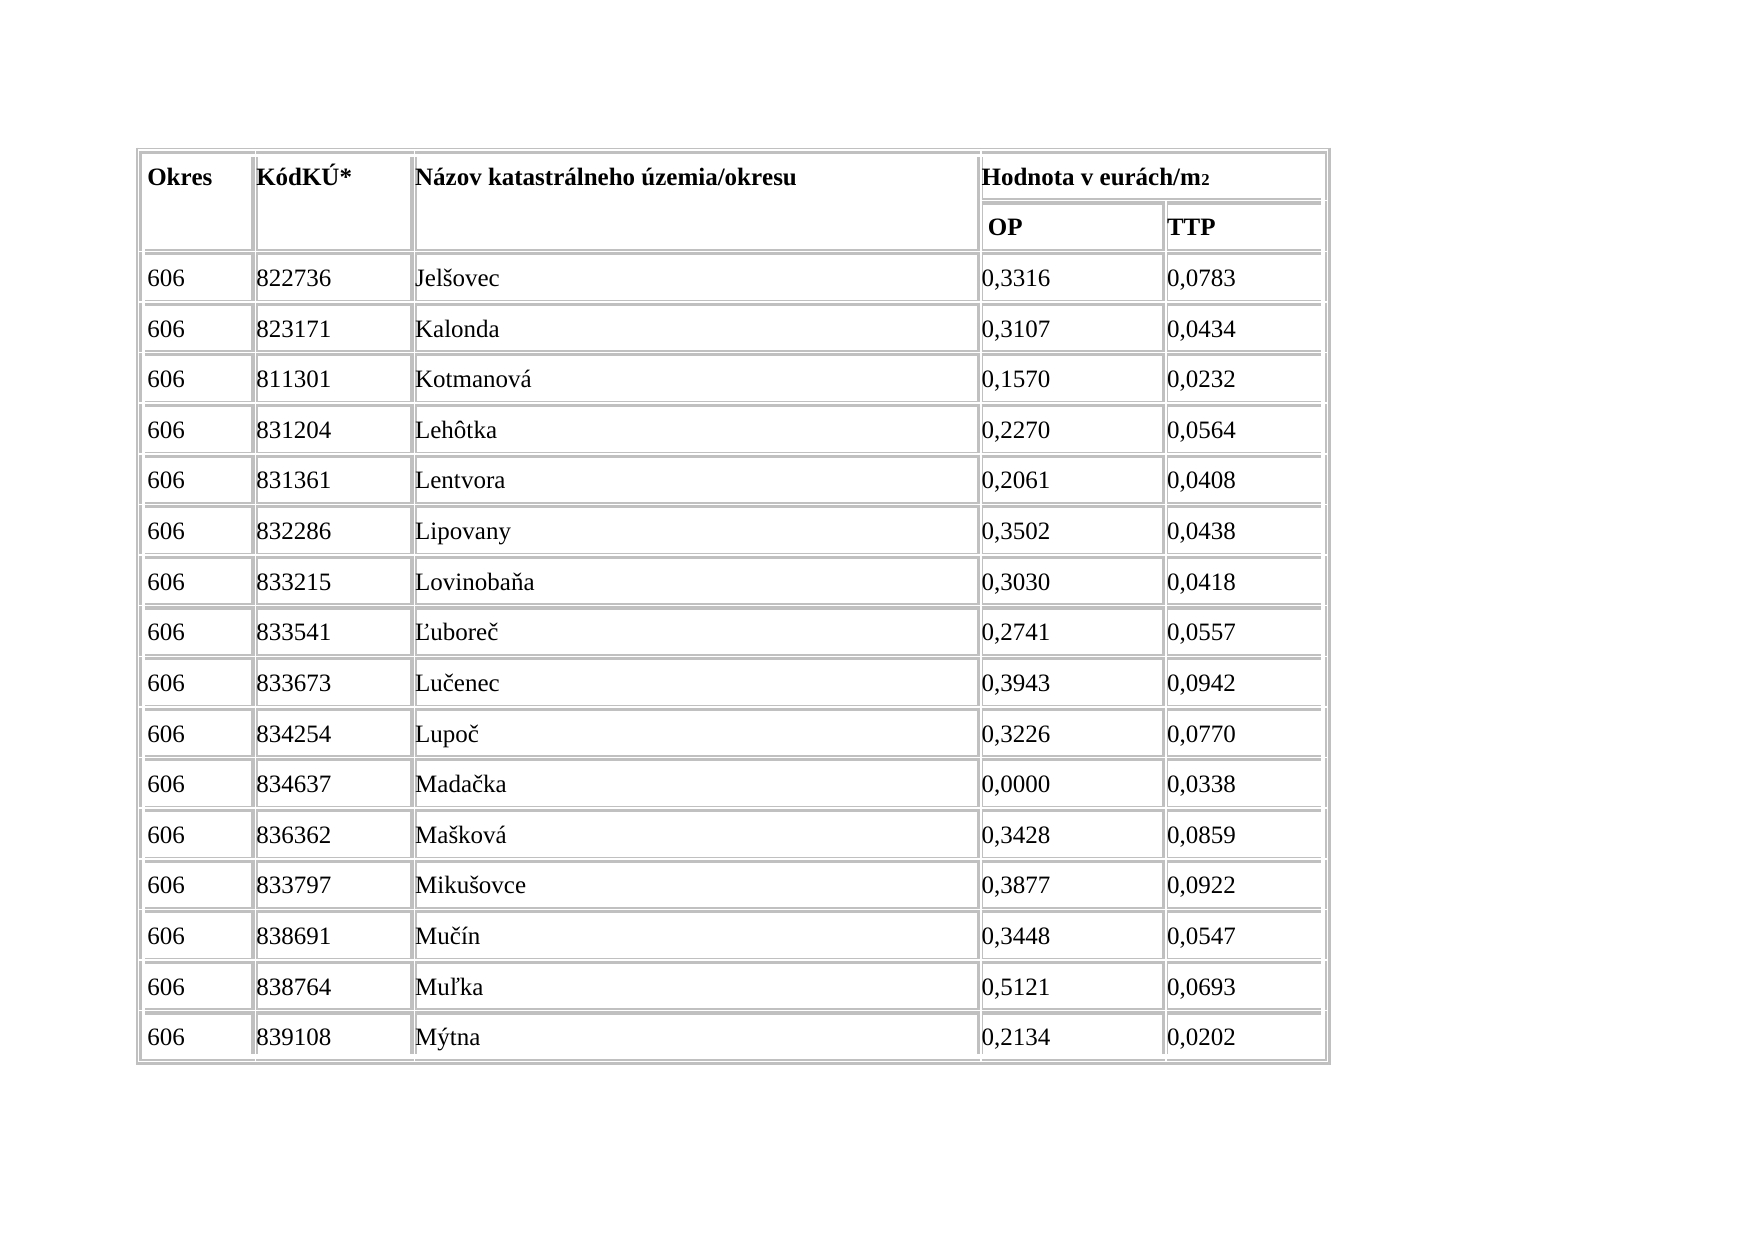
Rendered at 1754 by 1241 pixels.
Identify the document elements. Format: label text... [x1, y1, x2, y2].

table_cell 0,3428 [983, 812, 1162, 856]
table_cell Kotmanová [417, 356, 977, 401]
table_cell 0,3030 [983, 559, 1162, 603]
table_cell 0,0408 [1165, 451, 1328, 502]
table_cell 0,0922 [1165, 856, 1328, 907]
table_cell 0,3448 [983, 913, 1162, 958]
table_cell 606 [139, 705, 254, 755]
table_cell 831361 [258, 458, 410, 502]
table_cell 833541 [258, 610, 410, 654]
table_cell 831204 [258, 407, 410, 451]
table_cell 606 [139, 958, 254, 1008]
table_cell Lehôtka [417, 407, 977, 451]
table_cell 834637 [258, 761, 410, 806]
table_cell Mýtna [414, 1008, 980, 1059]
table_cell 606 [139, 401, 254, 451]
table_cell 606 [139, 755, 254, 806]
table_cell Kalonda [417, 306, 977, 350]
table_header Názov katastrálneho územia/okresu [414, 149, 980, 249]
table_cell 0,1570 [983, 356, 1162, 401]
table_cell 833673 [258, 660, 410, 704]
table_cell 606 [139, 300, 254, 350]
table_cell Madačka [417, 761, 977, 806]
table_cell 822736 [258, 255, 410, 299]
table_cell 0,3226 [983, 711, 1162, 755]
table_cell 811301 [258, 356, 410, 401]
table_cell Lupoč [417, 711, 977, 755]
table_cell 0,0338 [1165, 755, 1328, 806]
table_cell Lučenec [417, 660, 977, 704]
table_cell 0,3502 [983, 508, 1162, 553]
table_cell 606 [139, 603, 254, 654]
table_cell 0,2270 [983, 407, 1162, 451]
table_cell 0,3943 [983, 660, 1162, 704]
table_cell 0,0418 [1165, 553, 1328, 603]
table_cell 0,0859 [1165, 806, 1328, 856]
table_header Hodnota v eurách/m2 [980, 149, 1328, 198]
table_cell 834254 [258, 711, 410, 755]
table_cell 606 [139, 451, 254, 502]
table_cell 606 [139, 1008, 254, 1059]
table_cell Jelšovec [417, 255, 977, 299]
table_cell 832286 [258, 508, 410, 553]
table_cell 838764 [258, 964, 410, 1008]
table_cell TTP [1165, 198, 1328, 249]
table_cell Lipovany [417, 508, 977, 553]
table_cell 833797 [258, 863, 410, 907]
table_cell 0,0770 [1165, 705, 1328, 755]
table_cell 836362 [258, 812, 410, 856]
table_cell 0,2741 [983, 610, 1162, 654]
table_cell 606 [139, 806, 254, 856]
table_cell 606 [139, 502, 254, 553]
table_cell 0,5121 [983, 964, 1162, 1008]
table_cell 606 [139, 249, 254, 299]
table_cell 838691 [258, 913, 410, 958]
table_cell 0,0547 [1165, 907, 1328, 958]
table_cell Lentvora [417, 458, 977, 502]
table_cell 606 [139, 350, 254, 401]
table_cell 0,3316 [983, 255, 1162, 299]
table_cell 606 [139, 856, 254, 907]
table_cell Mikušovce [417, 863, 977, 907]
table_cell 0,3107 [983, 306, 1162, 350]
table_cell 0,0557 [1165, 603, 1328, 654]
table_cell 0,0693 [1165, 958, 1328, 1008]
table_cell 0,0202 [1165, 1008, 1328, 1059]
table_cell 0,0438 [1165, 502, 1328, 553]
table_cell 606 [139, 654, 254, 704]
table_cell 0,0434 [1165, 300, 1328, 350]
table_cell 0,0942 [1165, 654, 1328, 704]
table_cell Ľuboreč [417, 610, 977, 654]
table_cell 606 [139, 907, 254, 958]
table_cell 823171 [258, 306, 410, 350]
table_cell Mašková [417, 812, 977, 856]
table_cell 0,2061 [983, 458, 1162, 502]
table_cell 0,0000 [983, 761, 1162, 806]
table_cell OP [983, 205, 1162, 249]
table_cell 0,0783 [1165, 249, 1328, 299]
table_cell 839108 [255, 1008, 413, 1059]
table_cell 0,0232 [1165, 350, 1328, 401]
table_cell Muľka [417, 964, 977, 1008]
table_cell 0,2134 [980, 1008, 1165, 1059]
table_cell 606 [139, 553, 254, 603]
table_cell 833215 [258, 559, 410, 603]
table_header KódKÚ* [255, 149, 413, 249]
table_cell 0,3877 [983, 863, 1162, 907]
table_header Okres [142, 154, 254, 249]
table_cell Mučín [417, 913, 977, 958]
table_cell 0,0564 [1165, 401, 1328, 451]
table_cell Lovinobaňa [417, 559, 977, 603]
